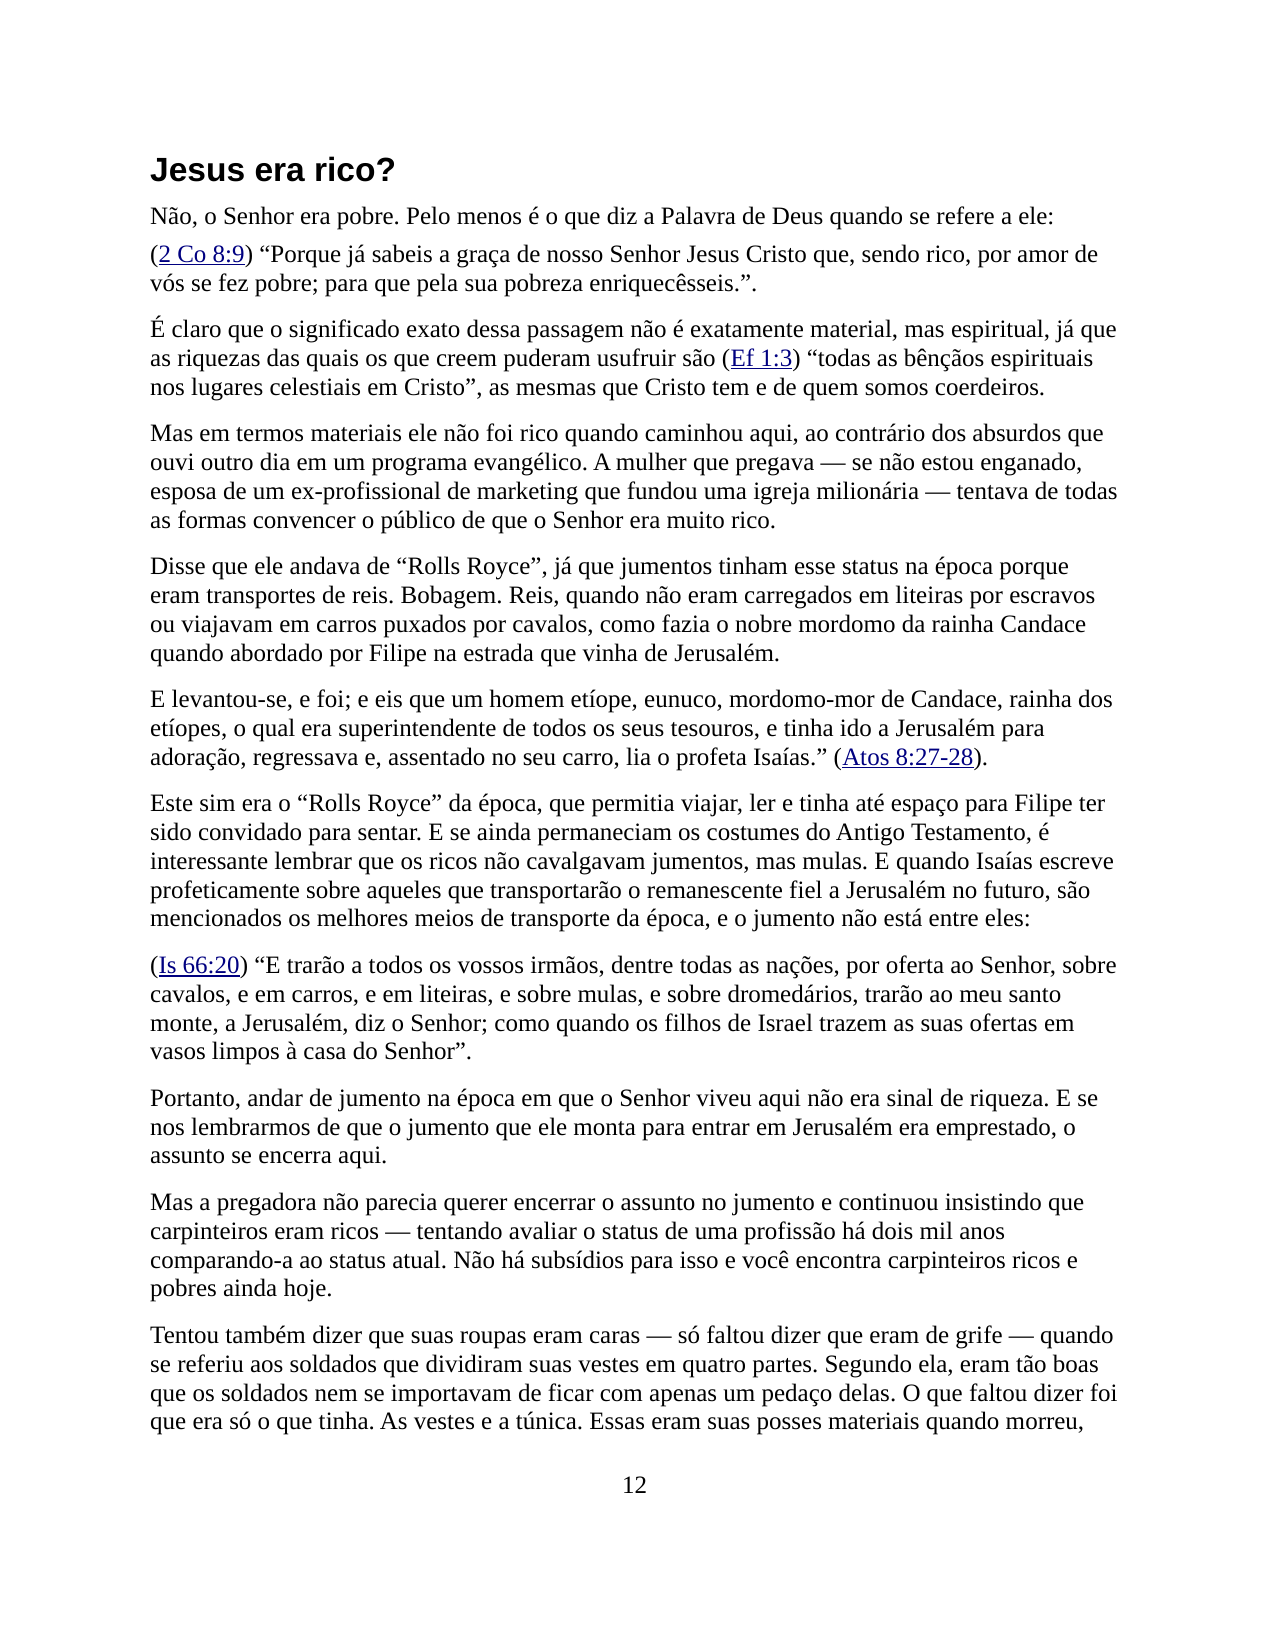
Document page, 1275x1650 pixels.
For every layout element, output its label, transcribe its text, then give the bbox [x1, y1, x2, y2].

text Disse que ele andava de “Rolls Royce”, já que jumentos tinham esse status na época porque eram transportes de reis. Bobagem. Reis, quando não eram carregados em liteiras por escravos ou viajavam em carros puxados por cavalos, como fazia o nobre mordomo da rainha Candace quando abordado por Filipe na estrada que vinha de Jerusalém. [150, 551, 1125, 666]
text Este sim era o “Rolls Royce” da época, que permitia viajar, ler e tinha até espaço para Filipe ter sido convidado para sentar. E se ainda permaneciam os costumes do Antigo Testamento, é interessante lembrar que os ricos não cavalgavam jumentos, mas mulas. E quando Isaías escreve profeticamente sobre aqueles que transportarão o remanescente fiel a Jerusalém no futuro, são mencionados os melhores meios de transporte da época, e o jumento não está entre eles: [150, 788, 1125, 932]
text (Is 66:20) “E trarão a todos os vossos irmãos, dentre todas as nações, por oferta ao Senhor, sobre cavalos, e em carros, e em liteiras, e sobre mulas, e sobre dromedários, trarão ao meu santo monte, a Jerusalém, diz o Senhor; como quando os filhos de Israel trazem as suas ofertas em vasos limpos à casa do Senhor”. [150, 950, 1125, 1065]
text Mas a pregadora não parecia querer encerrar o assunto no jumento e continuou insistindo que carpinteiros eram ricos — tentando avaliar o status de uma profissão há dois mil anos comparando-a ao status atual. Não há subsídios para isso e você encontra carpinteiros ricos e pobres ainda hoje. [150, 1187, 1125, 1302]
subtitle Jesus era rico? [150, 150, 1125, 189]
text E levantou-se, e foi; e eis que um homem etíope, eunuco, mordomo-mor de Candace, rainha dos etíopes, o qual era superintendente de todos os seus tesouros, e tinha ido a Jerusalém para adoração, regressava e, assentado no seu carro, lia o profeta Isaías.” (Atos 8:27-28). [150, 684, 1125, 771]
text Portanto, andar de jumento na época em que o Senhor viveu aqui não era sinal de riqueza. E se nos lembrarmos de que o jumento que ele monta para entrar em Jerusalém era emprestado, o assunto se encerra aqui. [150, 1083, 1125, 1169]
text Tentou também dizer que suas roupas eram caras — só faltou dizer que eram de grife — quando se referiu aos soldados que dividiram suas vestes em quatro partes. Segundo ela, eram tão boas que os soldados nem se importavam de ficar com apenas um pedaço delas. O que faltou dizer foi que era só o que tinha. As vestes e a túnica. Essas eram suas posses materiais quando morreu, [150, 1320, 1125, 1435]
text (2 Co 8:9) “Porque já sabeis a graça de nosso Senhor Jesus Cristo que, sendo rico, por amor de vós se fez pobre; para que pela sua pobreza enriquecêsseis.”. [150, 239, 1125, 296]
text É claro que o significado exato dessa passagem não é exatamente material, mas espiritual, já que as riquezas das quais os que creem puderam usufruir são (Ef 1:3) “todas as bênçãos espirituais nos lugares celestiais em Cristo”, as mesmas que Cristo tem e de quem somos coerdeiros. [150, 314, 1125, 401]
text Não, o Senhor era pobre. Pelo menos é o que diz a Palavra de Deus quando se refere a ele: [150, 201, 1125, 230]
text Mas em termos materiais ele não foi rico quando caminhou aqui, ao contrário dos absurdos que ouvi outro dia em um programa evangélico. A mulher que pregava — se não estou enganado, esposa de um ex-profissional de marketing que fundou uma igreja milionária — tentava de todas as formas convencer o público de que o Senhor era muito rico. [150, 418, 1125, 533]
